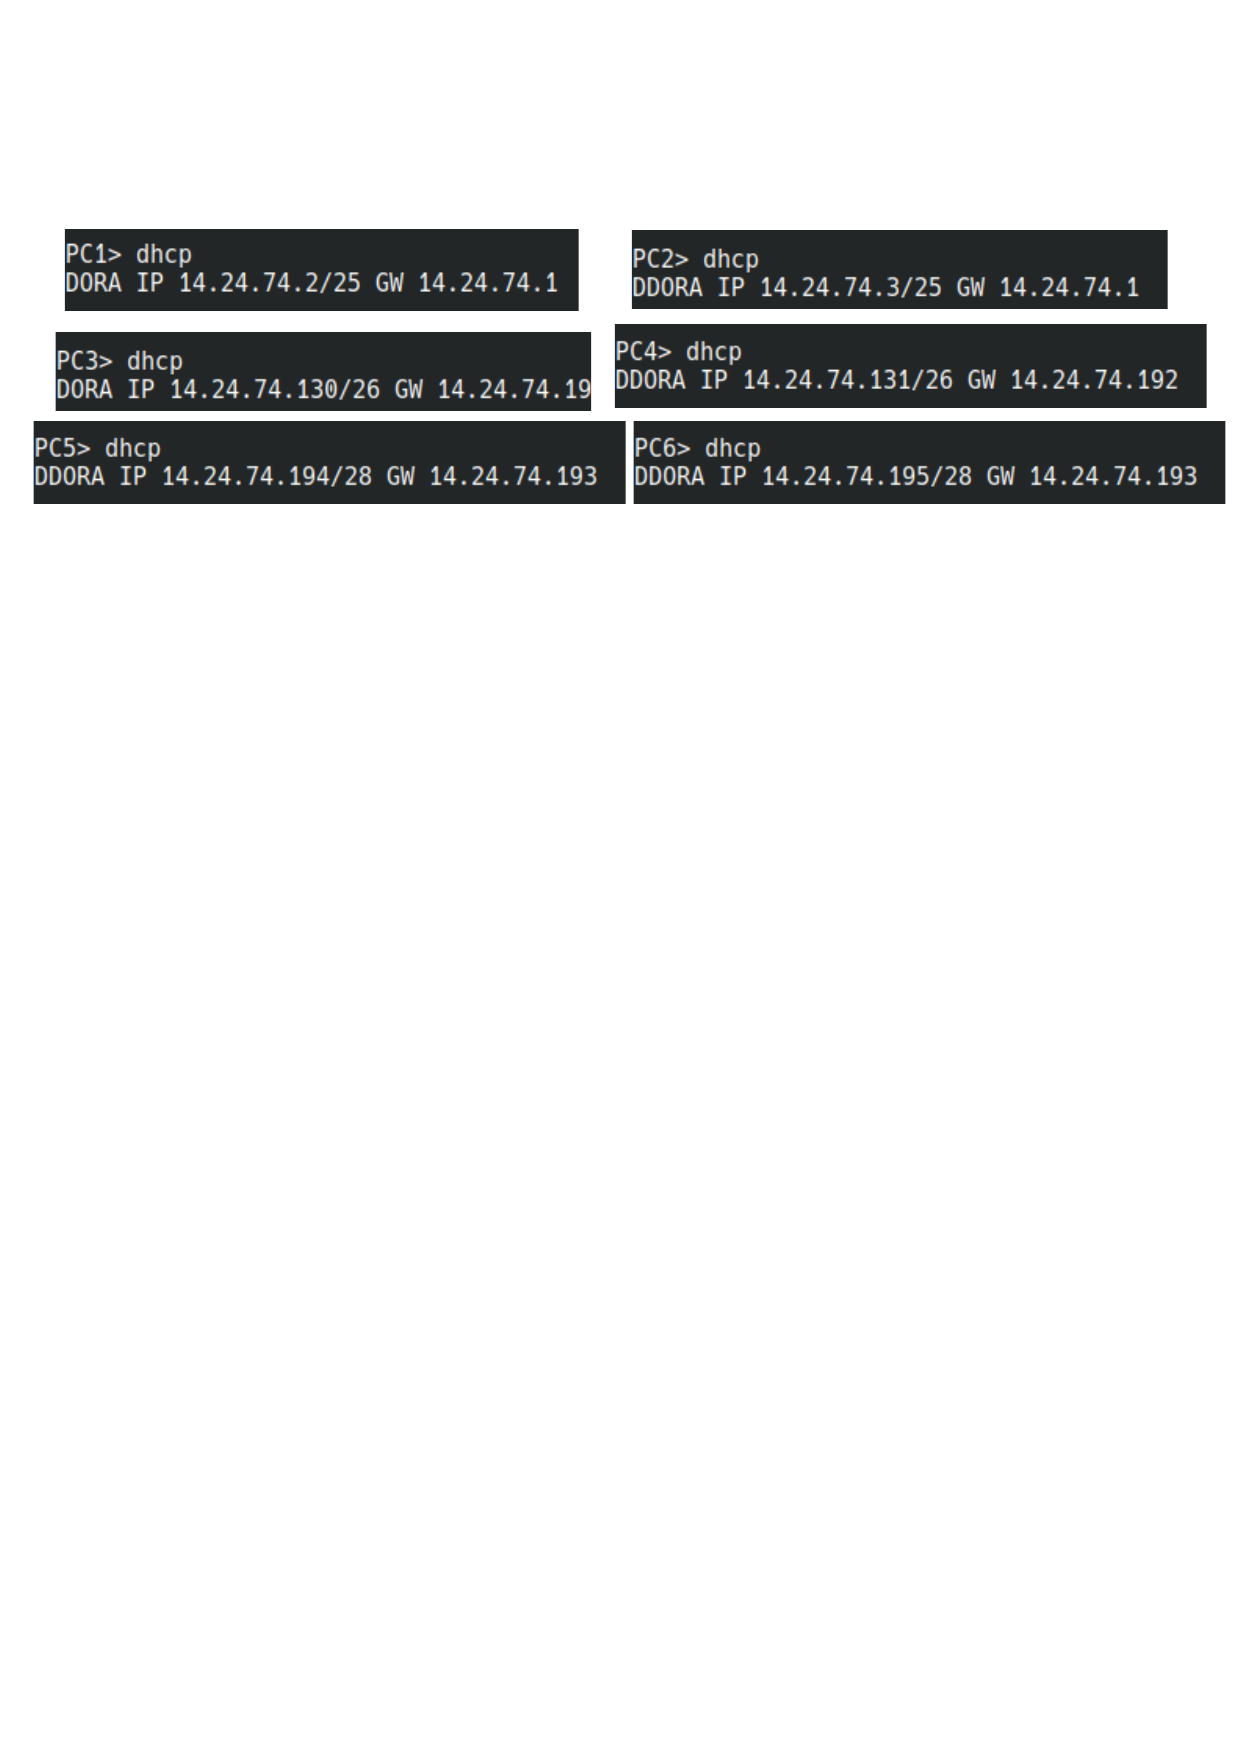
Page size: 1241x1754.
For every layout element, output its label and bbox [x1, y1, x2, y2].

picture [631, 230, 1168, 309]
picture [55, 332, 592, 411]
picture [614, 324, 1207, 408]
picture [633, 421, 1226, 504]
picture [64, 229, 579, 311]
picture [33, 421, 626, 504]
